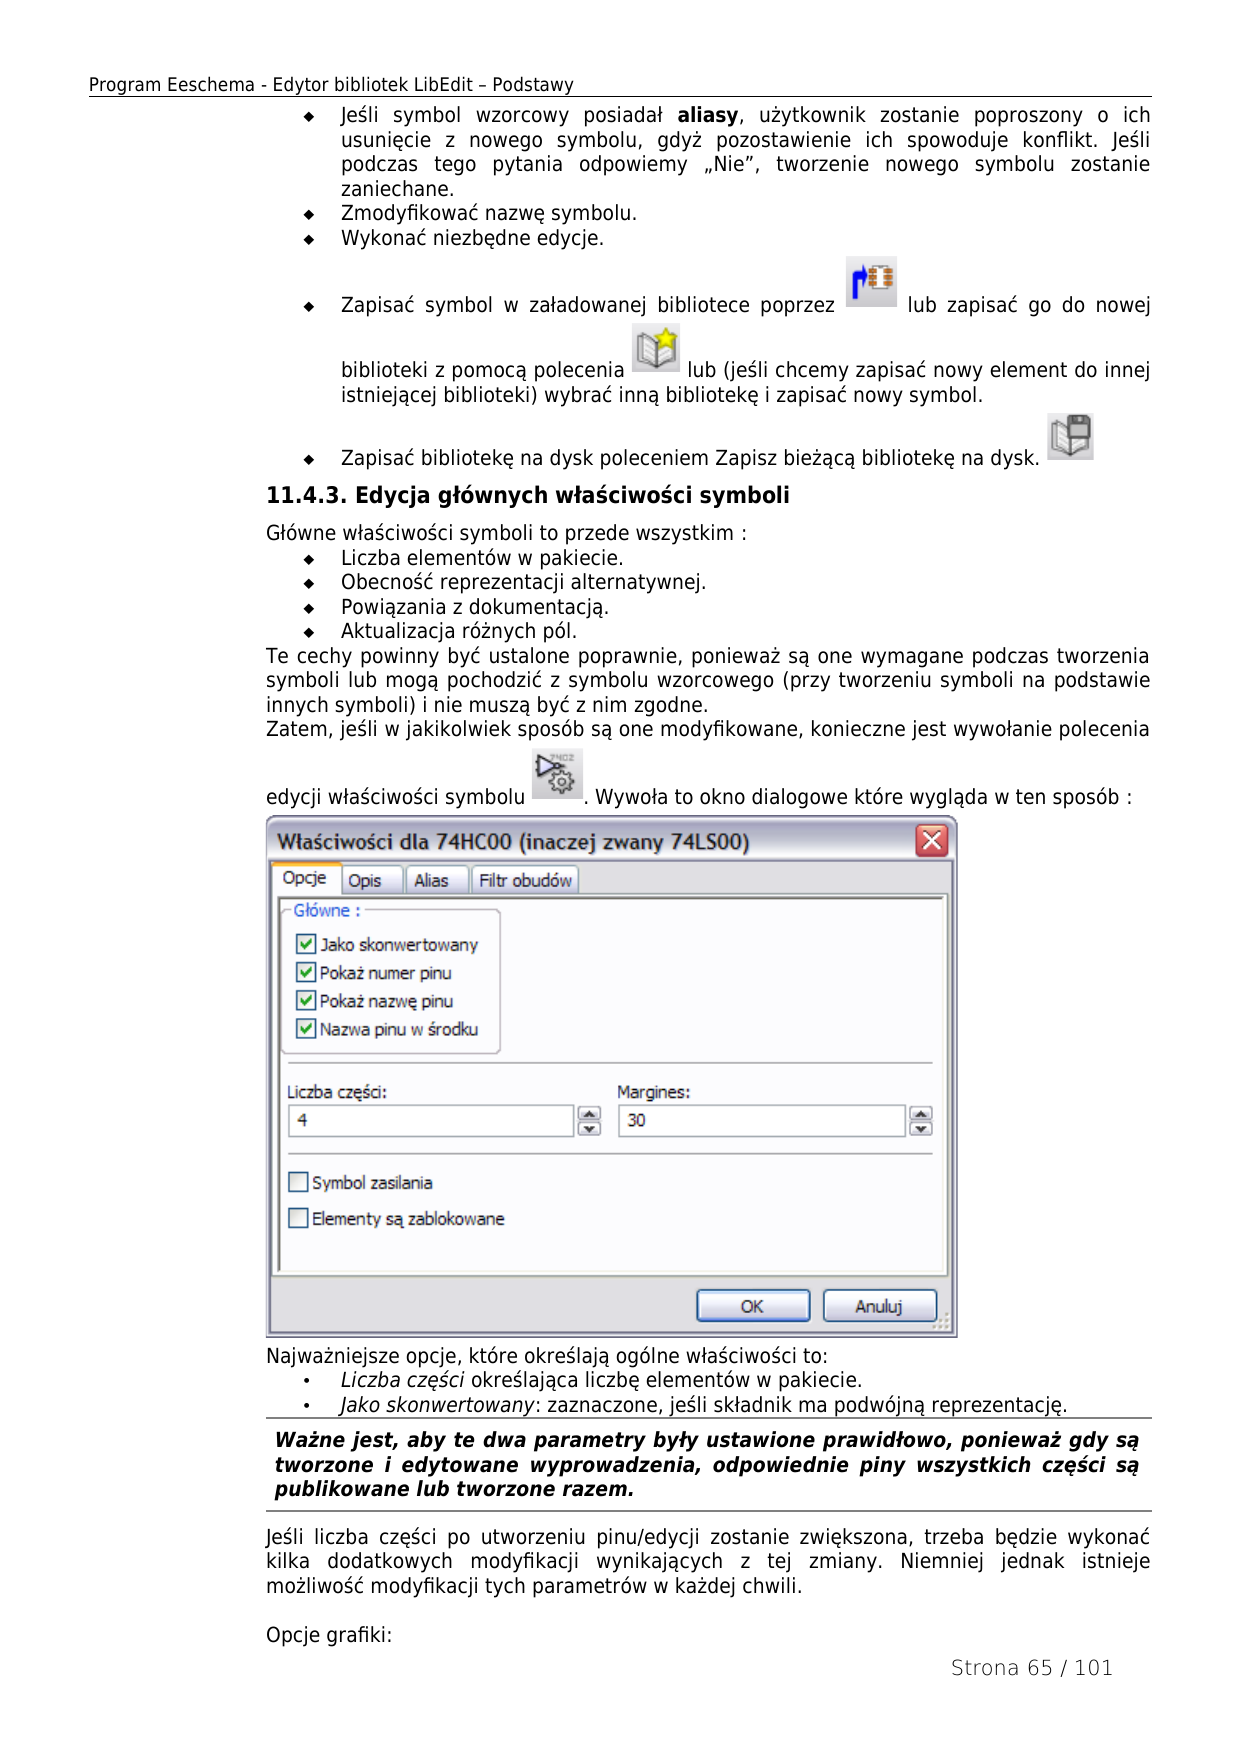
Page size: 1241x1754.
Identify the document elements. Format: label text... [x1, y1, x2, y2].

subtitle Edycja głównych właściwości symboli [266, 482, 1152, 509]
list Obecność reprezentacji alternatywnej. [303, 570, 1152, 594]
list Liczba elementów w pakiecie. [303, 546, 1152, 570]
list Zapisać bibliotekę na dysk poleceniem Zapisz bieżącą bibliotekę na dysk. [303, 407, 1152, 471]
list Jeśli symbol wzorcowy posiadał aliasy, użytkownik zostanie poproszony o ich usunięcie z nowego symbolu, gdyż pozostawienie ich spowoduje konflikt. Jeśli podczas tego pytania odpowiemy „Nie”, tworzenie nowego symbolu zostanie zaniechane. [303, 103, 1152, 201]
text Te cechy powinny być ustalone poprawnie, ponieważ są one wymagane podczas tworzenia symboli lub mogą pochodzić z symbolu wzorcowego (przy tworzeniu symboli na podstawie innych symboli) i nie muszą być z nim zgodne. [266, 643, 1152, 717]
picture [265, 815, 958, 1338]
list Wykonać niezbędne edycje. [303, 226, 1152, 250]
text Opcje grafiki: [266, 1623, 1152, 1647]
picture [845, 256, 898, 307]
picture [631, 323, 681, 372]
list Jako skonwertowany: zaznaczone, jeśli składnik ma podwójną reprezentację. [303, 1393, 1152, 1417]
picture [531, 747, 584, 799]
list Powiązania z dokumentacją. [303, 594, 1152, 619]
text Jeśli liczba części po utworzeniu pinu/edycji zostanie zwiększona, trzeba będzie wykonać kilka dodatkowych modyfikacji wynikających z tej zmiany. Niemniej jednak istnieje możliwość modyfikacji tych parametrów w każdej chwili. [266, 1525, 1152, 1598]
list Liczba części określająca liczbę elementów w pakiecie. [303, 1368, 1152, 1393]
list Zapisać symbol w załadowanej bibliotece poprzez lub zapisać go do nowej biblioteki z pomocą polecenia lub (jeśli chcemy zapisać nowy element do innej istniejącej biblioteki) wybrać inną bibliotekę i zapisać nowy symbol. [303, 250, 1152, 407]
text Zatem, jeśli w jakikolwiek sposób są one modyfikowane, konieczne jest wywołanie polecenia edycji właściwości symbolu . Wywoła to okno dialogowe które wygląda w ten sposób : [266, 717, 1152, 810]
text Ważne jest, aby te dwa parametry były ustawione prawidłowo, ponieważ gdy są tworzone i edytowane wyprowadzenia, odpowiednie piny wszystkich części są publikowane lub tworzone razem. [266, 1419, 1152, 1510]
text Najważniejsze opcje, które określają ogólne właściwości to: [266, 1344, 1152, 1368]
picture [1047, 413, 1094, 460]
text Główne właściwości symboli to przede wszystkim : [266, 521, 1152, 546]
list Zmodyfikować nazwę symbolu. [303, 201, 1152, 226]
list Aktualizacja różnych pól. [303, 619, 1152, 643]
